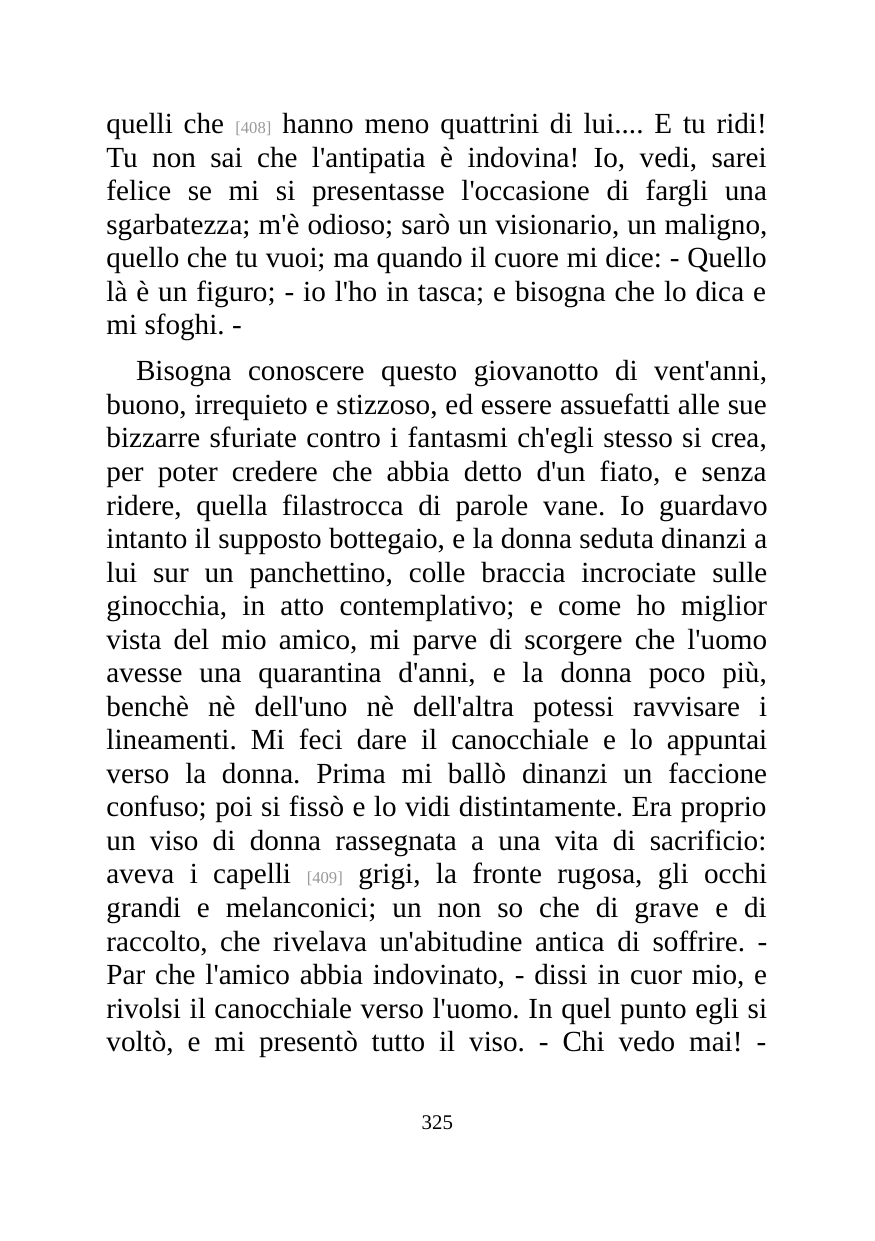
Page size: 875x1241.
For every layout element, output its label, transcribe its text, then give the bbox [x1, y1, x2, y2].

text Bisogna conoscere questo giovanotto di vent'anni, buono, irrequieto e stizzoso, ed essere assuefatti alle sue bizzarre sfuriate contro i fantasmi ch'egli stesso si crea, per poter credere che abbia detto d'un fiato, e senza ridere, quella filastrocca di parole vane. Io guardavo intanto il supposto bottegaio, e la donna seduta dinanzi a lui sur un panchettino, colle braccia incrociate sulle ginocchia, in atto contemplativo; e come ho miglior vista del mio amico, mi parve di scorgere che l'uomo avesse una quarantina d'anni, e la donna poco più, benchè nè dell'uno nè dell'altra potessi ravvisare i lineamenti. Mi feci dare il canocchiale e lo appuntai verso la donna. Prima mi ballò dinanzi un faccione confuso; poi si fissò e lo vidi distintamente. Era proprio un viso di donna rassegnata a una vita di sacrificio: aveva i capelli [409] grigi, la fronte rugosa, gli occhi grandi e melanconici; un non so che di grave e di raccolto, che rivelava un'abitudine antica di soffrire. - Par che l'amico abbia indovinato, - dissi in cuor mio, e rivolsi il canocchiale verso l'uomo. In quel punto egli si voltò, e mi presentò tutto il viso. - Chi vedo mai! [106, 353, 768, 1058]
text quelli che [408] hanno meno quattrini di lui.... E tu ridi! Tu non sai che l'antipatia è indovina! Io, vedi, sarei felice se mi si presentasse l'occasione di fargli una sgarbatezza; m'è odioso; sarò un visionario, un maligno, quello che tu vuoi; ma quando il cuore mi dice: - Quello là è un figuro; - io l'ho in tasca; e bisogna che lo dica e mi sfoghi. - [106, 106, 768, 341]
